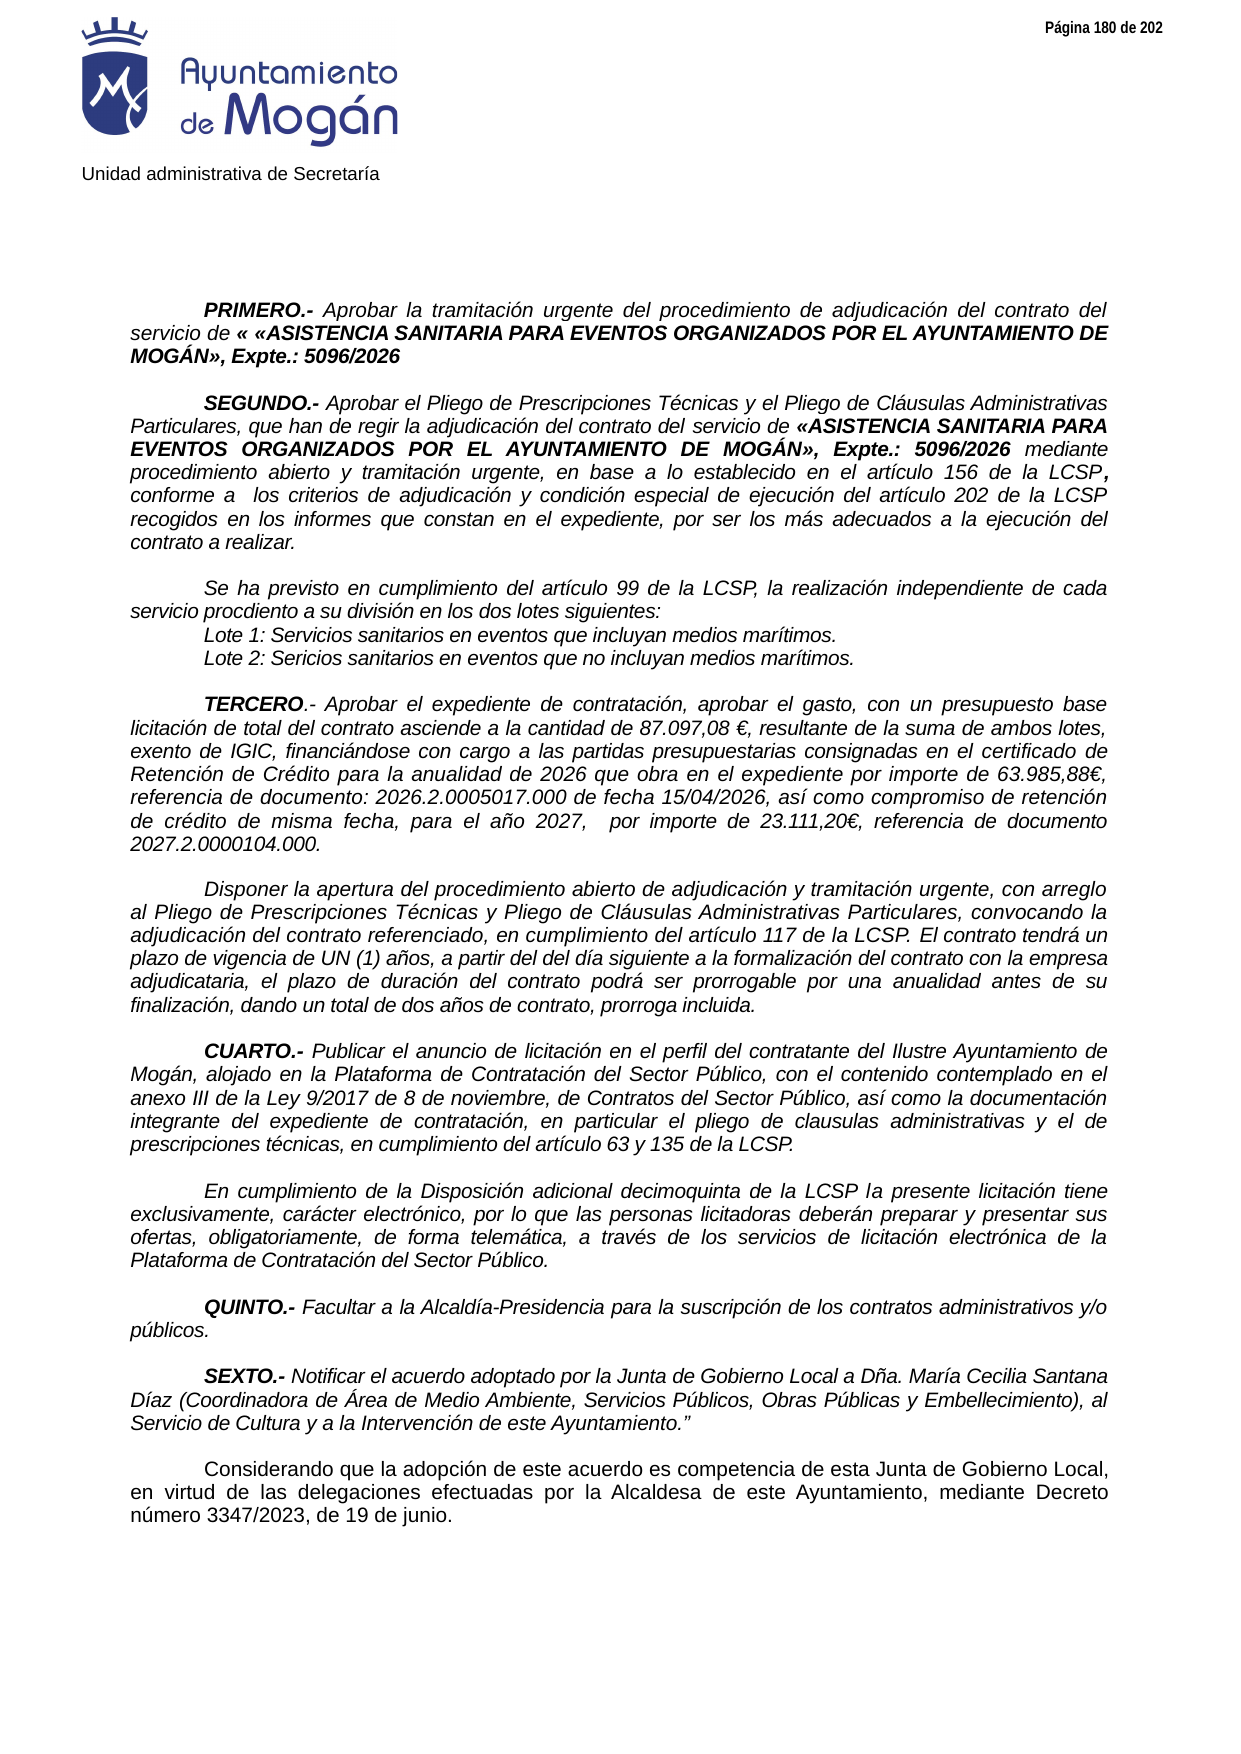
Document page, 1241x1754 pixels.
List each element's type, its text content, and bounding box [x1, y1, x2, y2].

text En cumplimiento de la Disposición adicional decimoquinta de la LCSP la presente licitación tiene exclusivamente, carácter electrónico, por lo que las personas licitadoras deberán preparar y presentar sus ofertas, obligatoriamente, de forma telemática, a través de los servicios de licitación electrónica de la Plataforma de Contratación del Sector Público. [130, 1179, 1110, 1272]
text Lote 1: Servicios sanitarios en eventos que incluyan medios marítimos. [130, 623, 1110, 647]
text Disponer la apertura del procedimiento abierto de adjudicación y tramitación urgente, con arreglo al Pliego de Prescripciones Técnicas y Pliego de Cláusulas Administrativas Particulares, convocando la adjudicación del contrato referenciado, en cumplimiento del artículo 117 de la LCSP. El contrato tendrá un plazo de vigencia de UN (1) años, a partir del del día siguiente a la formalización del contrato con la empresa adjudicataria, el plazo de duración del contrato podrá ser prorrogable por una anualidad antes de su finalización, dando un total de dos años de contrato, prorroga incluida. [130, 877, 1110, 1017]
text CUARTO.- Publicar el anuncio de licitación en el perfil del contratante del Ilustre Ayuntamiento de Mogán, alojado en la Plataforma de Contratación del Sector Público, con el contenido contemplado en el anexo III de la Ley 9/2017 de 8 de noviembre, de Contratos del Sector Público, así como la documentación integrante del expediente de contratación, en particular el pliego de clausulas administrativas y el de prescripciones técnicas, en cumplimiento del artículo 63 y 135 de la LCSP. [130, 1040, 1110, 1156]
text Considerando que la adopción de este acuerdo es competencia de esta Junta de Gobierno Local, en virtud de las delegaciones efectuadas por la Alcaldesa de este Ayuntamiento, mediante Decreto número 3347/2023, de 19 de junio. [130, 1458, 1110, 1527]
picture [81, 17, 398, 153]
text TERCERO.- Aprobar el expediente de contratación, aprobar el gasto, con un presupuesto base licitación de total del contrato asciende a la cantidad de 87.097,08 €, resultante de la suma de ambos lotes, exento de IGIC, financiándose con cargo a las partidas presupuestarias consignadas en el certificado de Retención de Crédito para la anualidad de 2026 que obra en el expediente por importe de 63.985,88€, referencia de documento: 2026.2.0005017.000 de fecha 15/04/2026, así como compromiso de retención de crédito de misma fecha, para el año 2027, por importe de 23.111,20€, referencia de documento 2027.2.0000104.000. [130, 693, 1110, 856]
text SEXTO.- Notificar el acuerdo adoptado por la Junta de Gobierno Local a Dña. María Cecilia Santana Díaz (Coordinadora de Área de Medio Ambiente, Servicios Públicos, Obras Públicas y Embellecimiento), al Servicio de Cultura y a la Intervención de este Ayuntamiento.” [130, 1365, 1110, 1435]
text SEGUNDO.- Aprobar el Pliego de Prescripciones Técnicas y el Pliego de Cláusulas Administrativas Particulares, que han de regir la adjudicación del contrato del servicio de «ASISTENCIA SANITARIA PARA EVENTOS ORGANIZADOS POR EL AYUNTAMIENTO DE MOGÁN», Expte.: 5096/2026 mediante procedimiento abierto y tramitación urgente, en base a lo establecido en el artículo 156 de la LCSP, conforme a los criterios de adjudicación y condición especial de ejecución del artículo 202 de la LCSP recogidos en los informes que constan en el expediente, por ser los más adecuados a la ejecución del contrato a realizar. [130, 391, 1110, 554]
text Se ha previsto en cumplimiento del artículo 99 de la LCSP, la realización independiente de cada servicio procdiento a su división en los dos lotes siguientes: [130, 577, 1110, 623]
text PRIMERO.- Aprobar la tramitación urgente del procedimiento de adjudicación del contrato del servicio de « «ASISTENCIA SANITARIA PARA EVENTOS ORGANIZADOS POR EL AYUNTAMIENTO DE MOGÁN», Expte.: 5096/2026 [130, 298, 1110, 368]
text Lote 2: Sericios sanitarios en eventos que no incluyan medios marítimos. [130, 647, 1110, 670]
text QUINTO.- Facultar a la Alcaldía-Presidencia para la suscripción de los contratos administrativos y/o públicos. [130, 1295, 1110, 1342]
